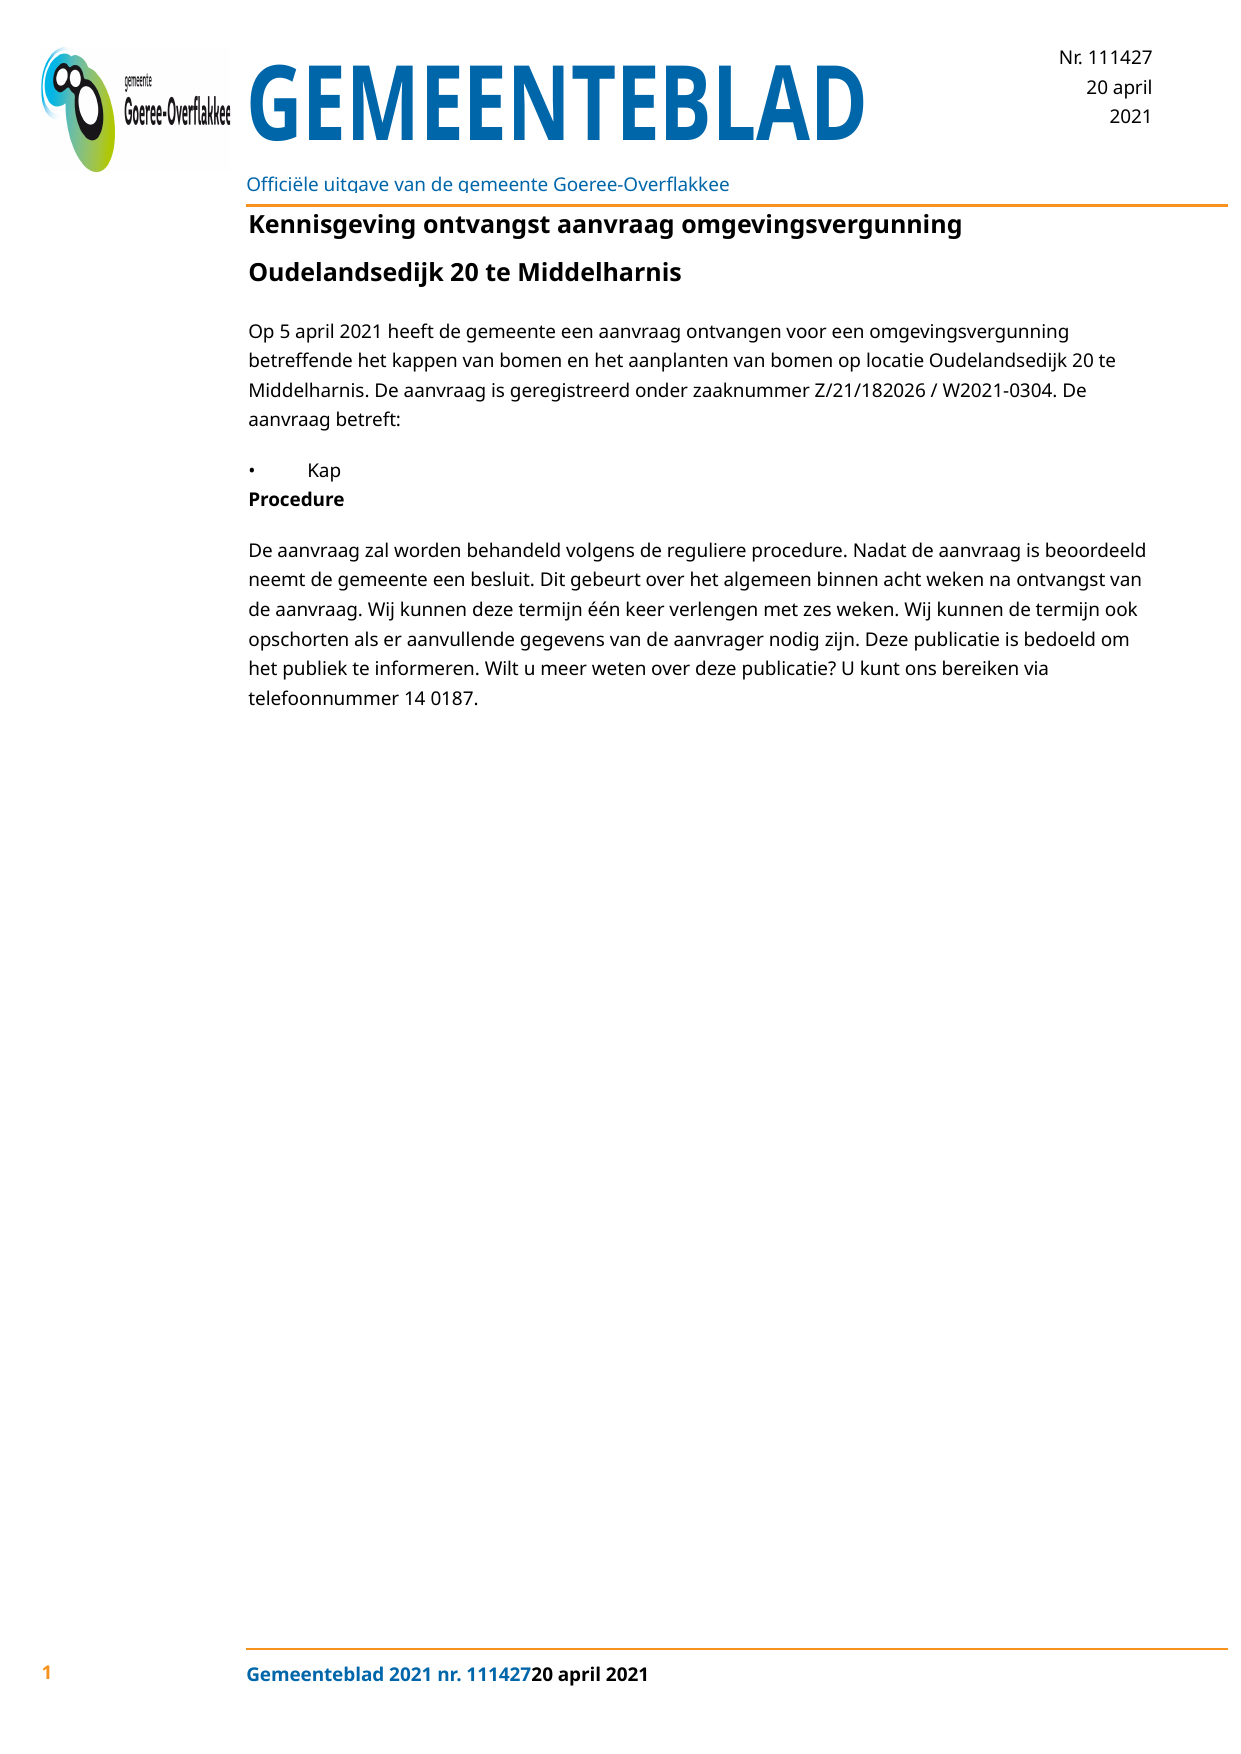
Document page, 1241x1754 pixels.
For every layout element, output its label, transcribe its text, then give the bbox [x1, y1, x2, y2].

list Kap [248, 457, 1152, 483]
text Op 5 april 2021 heeft de gemeente een aanvraag ontvangen voor een omgevingsvergunning betreffende het kappen van bomen en het aanplanten van bomen op locatie Oudelandsedijk 20 te Middelharnis. De aanvraag is geregistreerd onder zaaknummer Z/21/182026 / W2021-0304. De aanvraag betreft: [248, 318, 1152, 432]
text Procedure [248, 487, 1152, 512]
text De aanvraag zal worden behandeld volgens de reguliere procedure. Nadat de aanvraag is beoordeeld neemt de gemeente een besluit. Dit gebeurt over het algemeen binnen acht weken na ontvangst van de aanvraag. Wij kunnen deze termijn één keer verlengen met zes weken. Wij kunnen de termijn ook opschorten als er aanvullende gegevens van de aanvrager nodig zijn. Deze publicatie is bedoeld om het publiek te informeren. Wilt u meer weten over deze publicatie? U kunt ons bereiken via telefoonnummer 14 0187. [248, 537, 1152, 711]
picture [41, 47, 231, 172]
text Kennisgeving ontvangst aanvraag omgevingsvergunning Oudelandsedijk 20 te Middelharnis [248, 207, 1152, 288]
